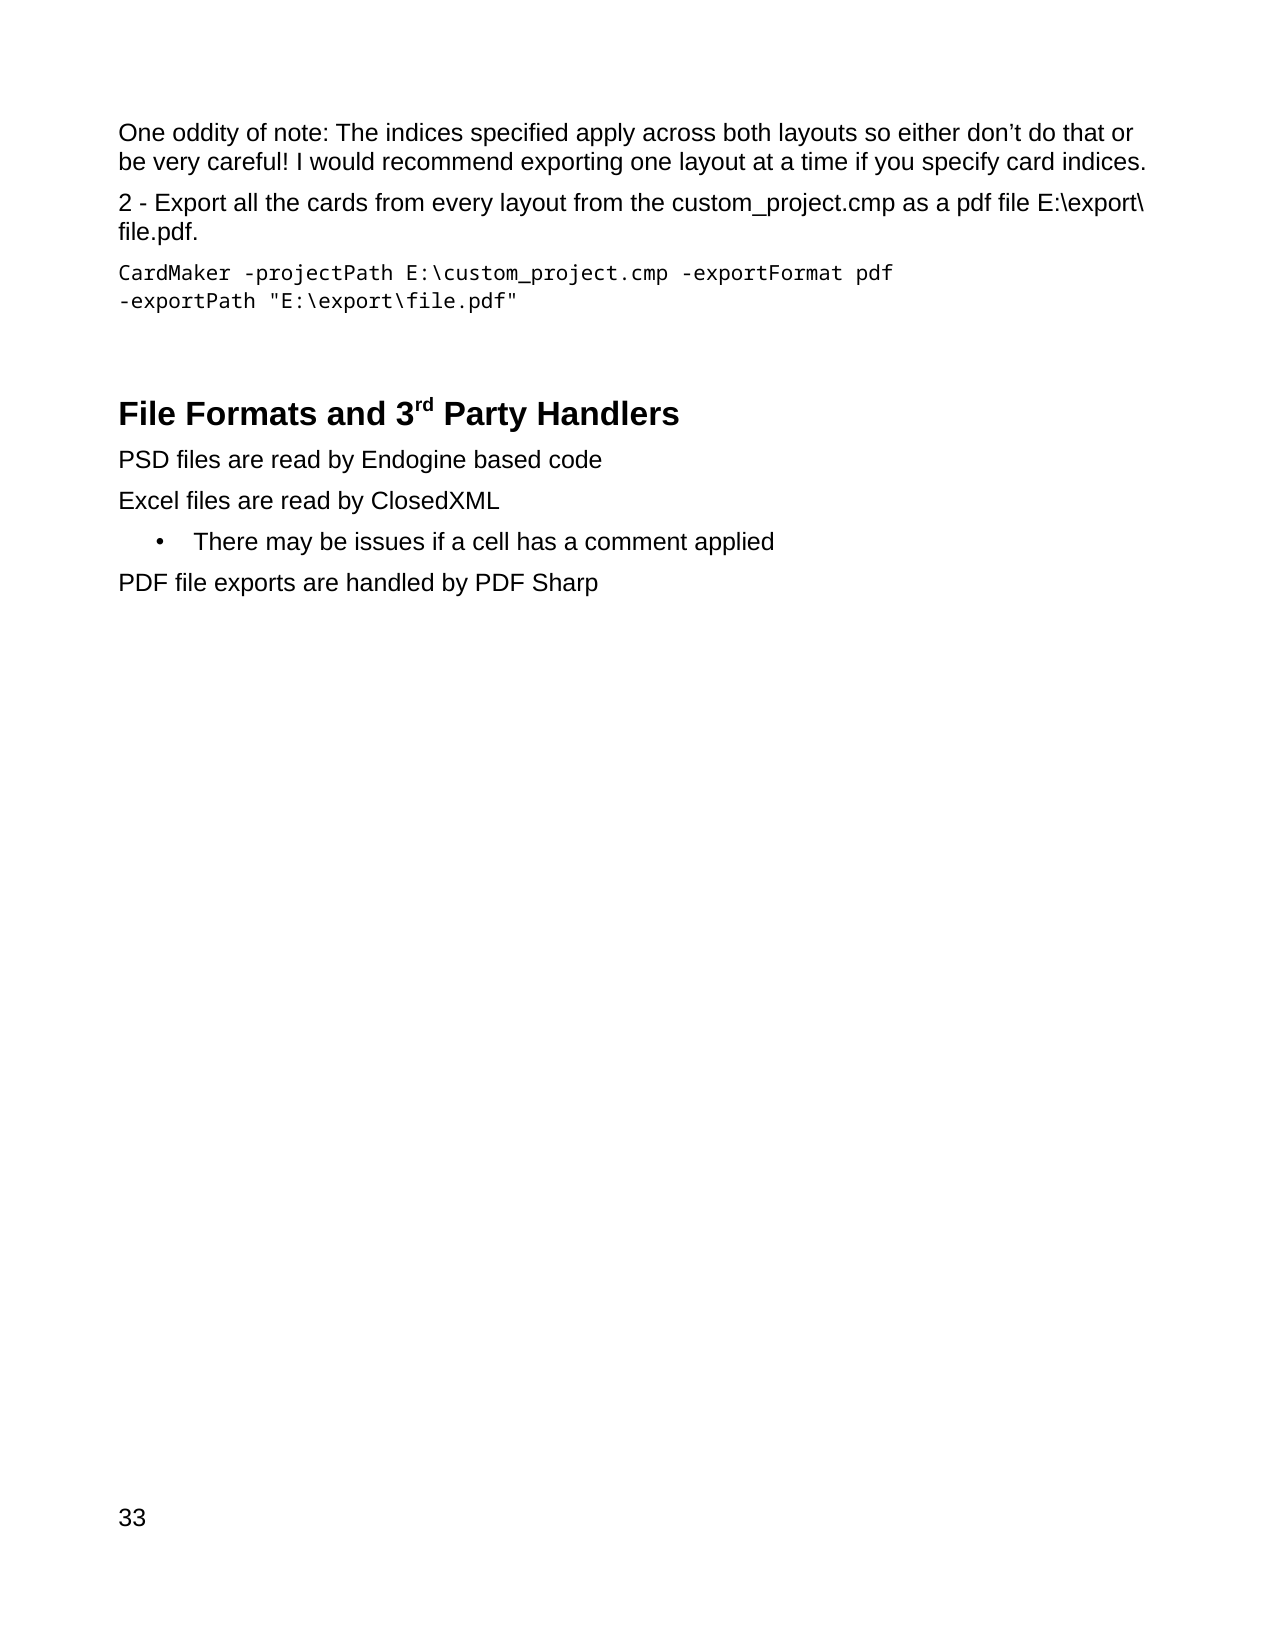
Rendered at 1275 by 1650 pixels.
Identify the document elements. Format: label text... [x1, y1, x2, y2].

text One oddity of note: The indices specified apply across both layouts so either don’t do that or be very careful! I would recommend exporting one layout at a time if you specify card indices. [118, 118, 1157, 176]
text PSD files are read by Endogine based code [118, 444, 1157, 473]
subtitle File Formats and 3rd Party Handlers [118, 393, 1157, 432]
text PDF file exports are handled by PDF Sharp [118, 568, 1157, 597]
text Excel files are read by ClosedXML [118, 486, 1157, 514]
list There may be issues if a cell has a comment applied [156, 527, 1157, 556]
text CardMaker -projectPath E:\custom_project.cmp -exportFormat pdf -exportPath "E:\export\file.pdf" [118, 258, 1157, 315]
text 2 - Export all the cards from every layout from the custom_project.cmp as a pdf file E:\export\file.pdf. [118, 188, 1157, 246]
